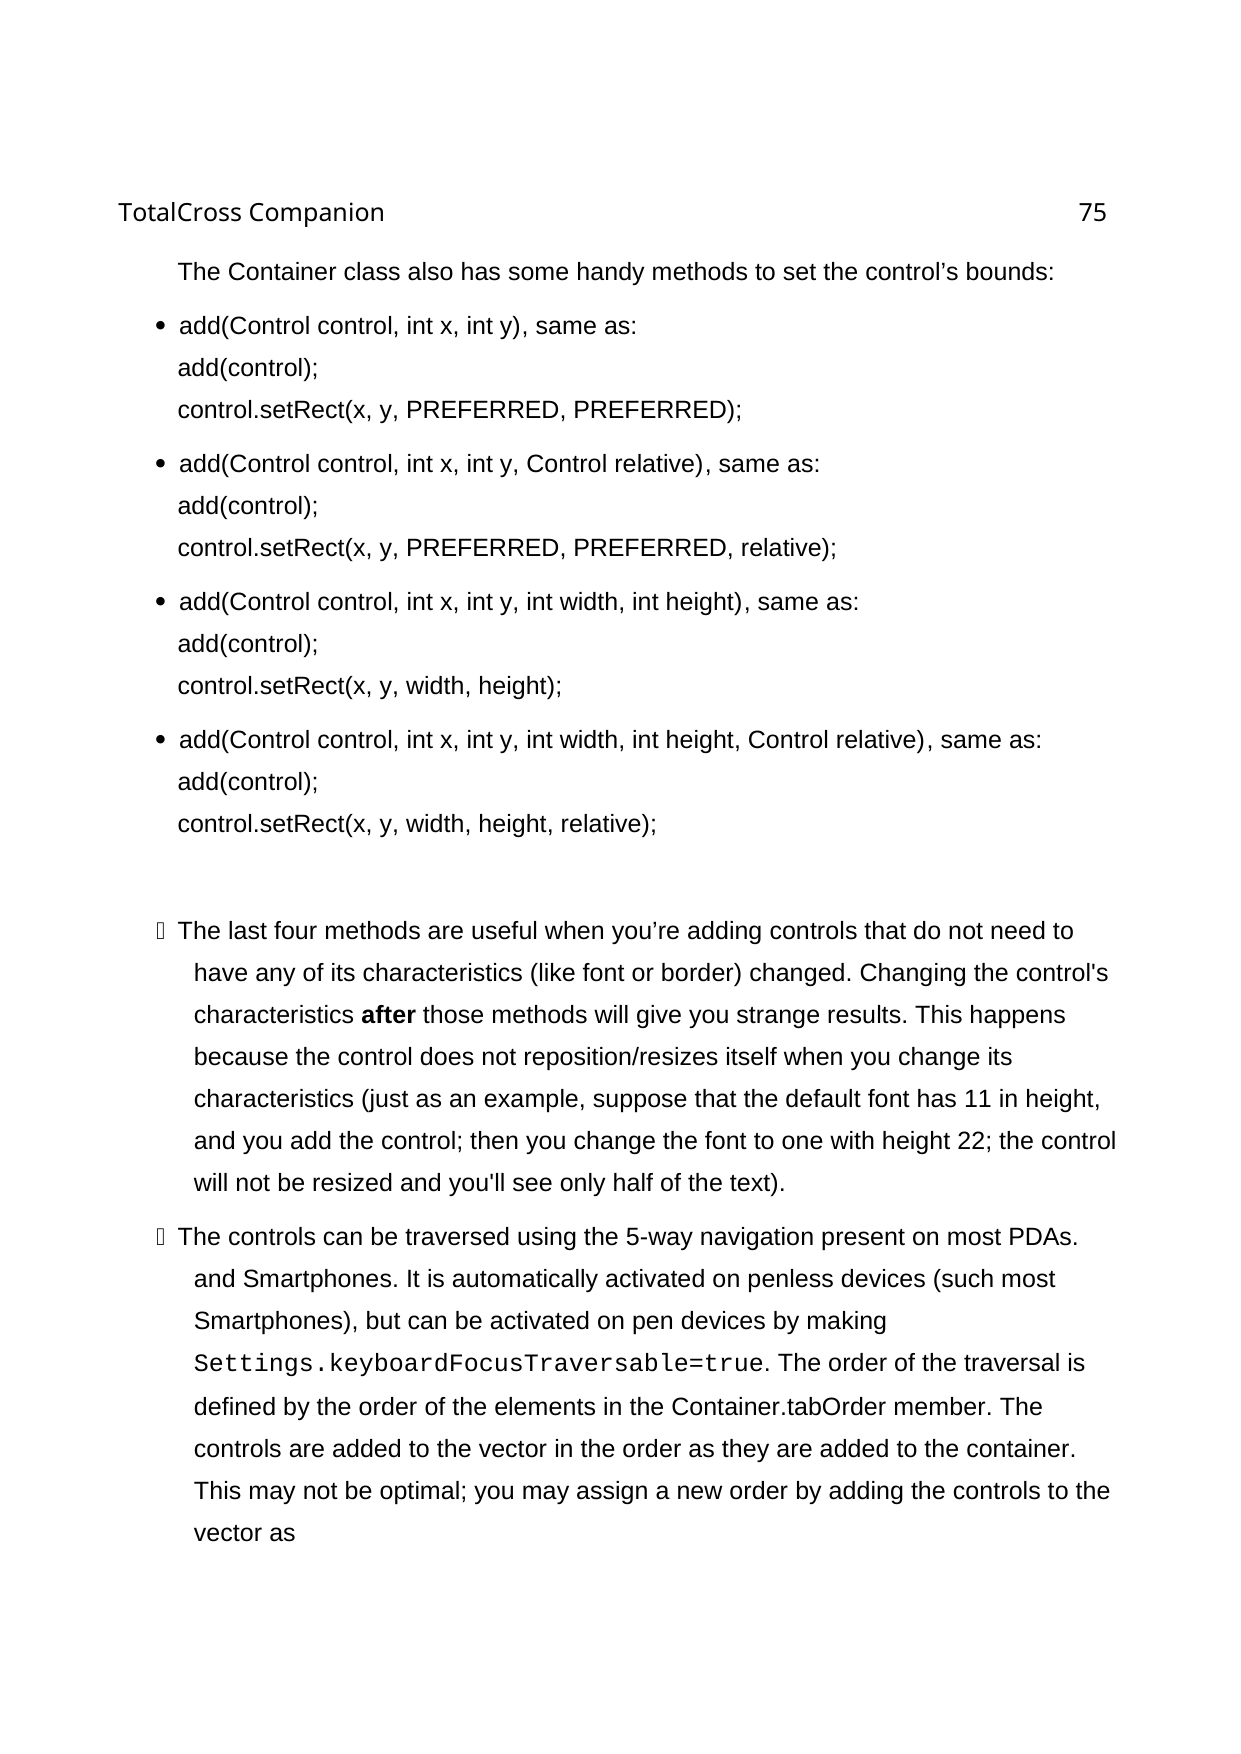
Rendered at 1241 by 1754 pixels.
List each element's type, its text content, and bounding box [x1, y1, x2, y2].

list The controls can be traversed using the 5-way navigation present on most PDAs. and Smartphones. It is automatically activated on penless devices (such most Smartphones), but can be activated on pen devices by making Settings.keyboardFocusTraversable=true. The order of the traversal is defined by the order of the elements in the Container.tabOrder member. The controls are added to the vector in the order as they are added to the container. This may not be optimal; you may assign a new order by adding the controls to the vector as [156, 1223, 1122, 1547]
list The last four methods are useful when you’re adding controls that do not need to have any of its characteristics (like font or border) changed. Changing the control's characteristics after those methods will give you strange results. This happens because the control does not reposition/resizes itself when you change its characteristics (just as an example, suppose that the default font has 11 in height, and you add the control; then you change the font to one with height 22; the control will not be resized and you'll see only half of the text). [156, 917, 1122, 1197]
list add(Control control, int x, int y, Control relative), same as: add(control); control.setRect(x, y, PREFERRED, PREFERRED, relative); [156, 450, 1122, 562]
list add(Control control, int x, int y, int width, int height), same as: add(control); control.setRect(x, y, width, height); [156, 588, 1122, 700]
text The Container class also has some handy methods to set the control’s bounds: [118, 258, 1122, 286]
list add(Control control, int x, int y, int width, int height, Control relative), same as: add(control); control.setRect(x, y, width, height, relative); [156, 726, 1122, 838]
list add(Control control, int x, int y), same as: add(control); control.setRect(x, y, PREFERRED, PREFERRED); [156, 312, 1122, 424]
